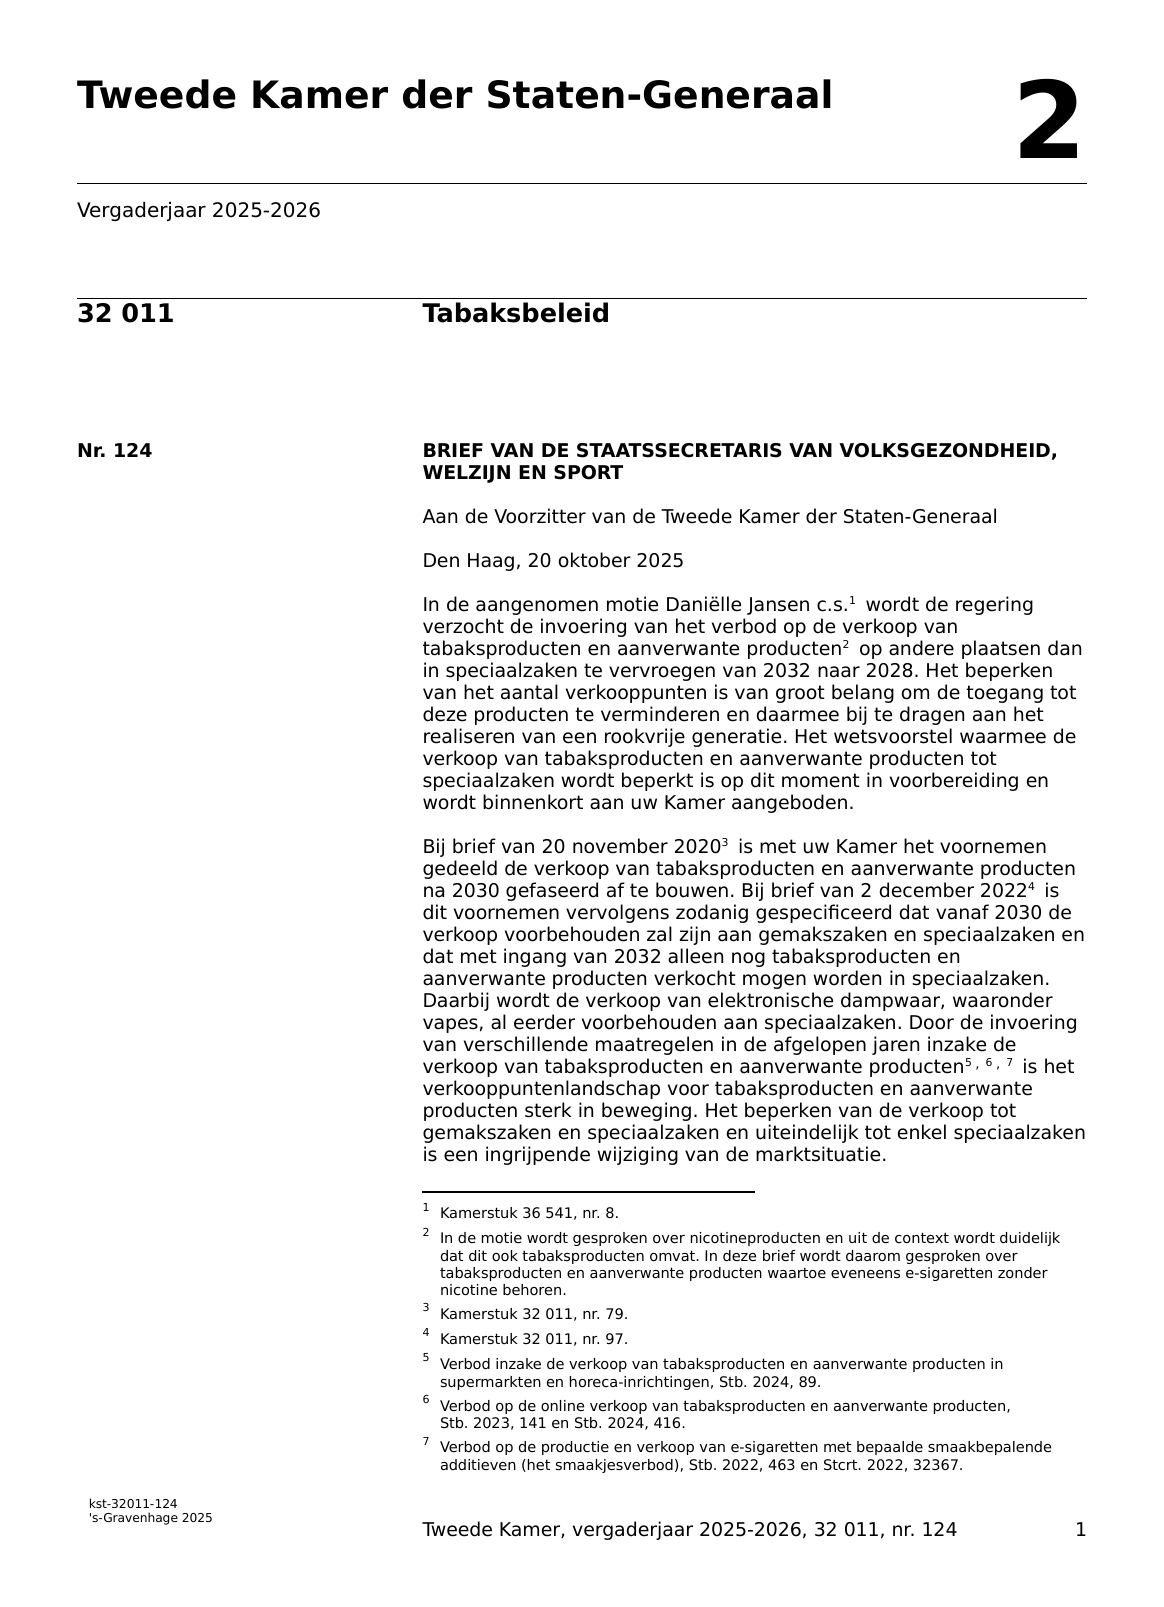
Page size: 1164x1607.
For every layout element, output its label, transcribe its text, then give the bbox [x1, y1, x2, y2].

text Verbod inzake de verkoop van tabaksproducten en aanverwante producten in supermarkten en horeca-inrichtingen, Stb. 2024, 89. [422, 1352, 1087, 1391]
text In de motie wordt gesproken over nicotineproducten en uit de context wordt duidelijk dat dit ook tabaksproducten omvat. In deze brief wordt daarom gesproken over tabaksproducten en aanverwante producten waartoe eveneens e-sigaretten zonder nicotine behoren. [422, 1226, 1087, 1299]
text Kamerstuk 32 011, nr. 79. [422, 1302, 1087, 1324]
table_header Tweede Kamer der Staten-Generaal [77, 59, 886, 183]
text Kamerstuk 36 541, nr. 8. [422, 1201, 1087, 1223]
text kst-32011-124 [88, 1497, 323, 1511]
text Kamerstuk 32 011, nr. 97. [422, 1327, 1087, 1349]
subtitle Nr. 124 BRIEF VAN DE STAATSSECRETARIS VAN VOLKSGEZONDHEID, WELZIJN EN SPORT [77, 440, 1087, 484]
text Verbod op de productie en verkoop van e-sigaretten met bepaalde smaakbepalende additieven (het smaakjesverbod), Stb. 2022, 463 en Stcrt. 2022, 32367. [422, 1435, 1087, 1474]
text Verbod op de online verkoop van tabaksproducten en aanverwante producten, Stb. 2023, 141 en Stb. 2024, 416. [422, 1393, 1087, 1432]
text Den Haag, 20 oktober 2025 [422, 550, 1087, 572]
text 's-Gravenhage 2025 [88, 1511, 323, 1525]
text In de aangenomen motie Daniëlle Jansen c.s. wordt de regering verzocht de invoering van het verbod op de verkoop van tabaksproducten en aanverwante producten op andere plaatsen dan in speciaalzaken te vervroegen van 2032 naar 2028. Het beperken van het aantal verkooppunten is van groot belang om de toegang tot deze producten te verminderen en daarmee bij te dragen aan het realiseren van een rookvrije generatie. Het wetsvoorstel waarmee de verkoop van tabaksproducten en aanverwante producten tot speciaalzaken wordt beperkt is op dit moment in voorbereiding en wordt binnenkort aan uw Kamer aangeboden. [422, 594, 1087, 814]
table_cell Vergaderjaar 2025-2026 [77, 184, 1087, 298]
table_header 2 [886, 59, 1087, 183]
text Aan de Voorzitter van de Tweede Kamer der Staten-Generaal [422, 506, 1087, 528]
text Bij brief van 20 november 2020 is met uw Kamer het voornemen gedeeld de verkoop van tabaksproducten en aanverwante producten na 2030 gefaseerd af te bouwen. Bij brief van 2 december 2022 is dit voornemen vervolgens zodanig gespecificeerd dat vanaf 2030 de verkoop voorbehouden zal zijn aan gemakszaken en speciaalzaken en dat met ingang van 2032 alleen nog tabaksproducten en aanverwante producten verkocht mogen worden in speciaalzaken. Daarbij wordt de verkoop van elektronische dampwaar, waaronder vapes, al eerder voorbehouden aan speciaalzaken. Door de invoering van verschillende maatregelen in de afgelopen jaren inzake de verkoop van tabaksproducten en aanverwante producten, , is het verkooppuntenlandschap voor tabaksproducten en aanverwante producten sterk in beweging. Het beperken van de verkoop tot gemakszaken en speciaalzaken en uiteindelijk tot enkel speciaalzaken is een ingrijpende wijziging van de marktsituatie. [422, 836, 1087, 1166]
subtitle 32 011 Tabaksbeleid [77, 299, 1087, 329]
